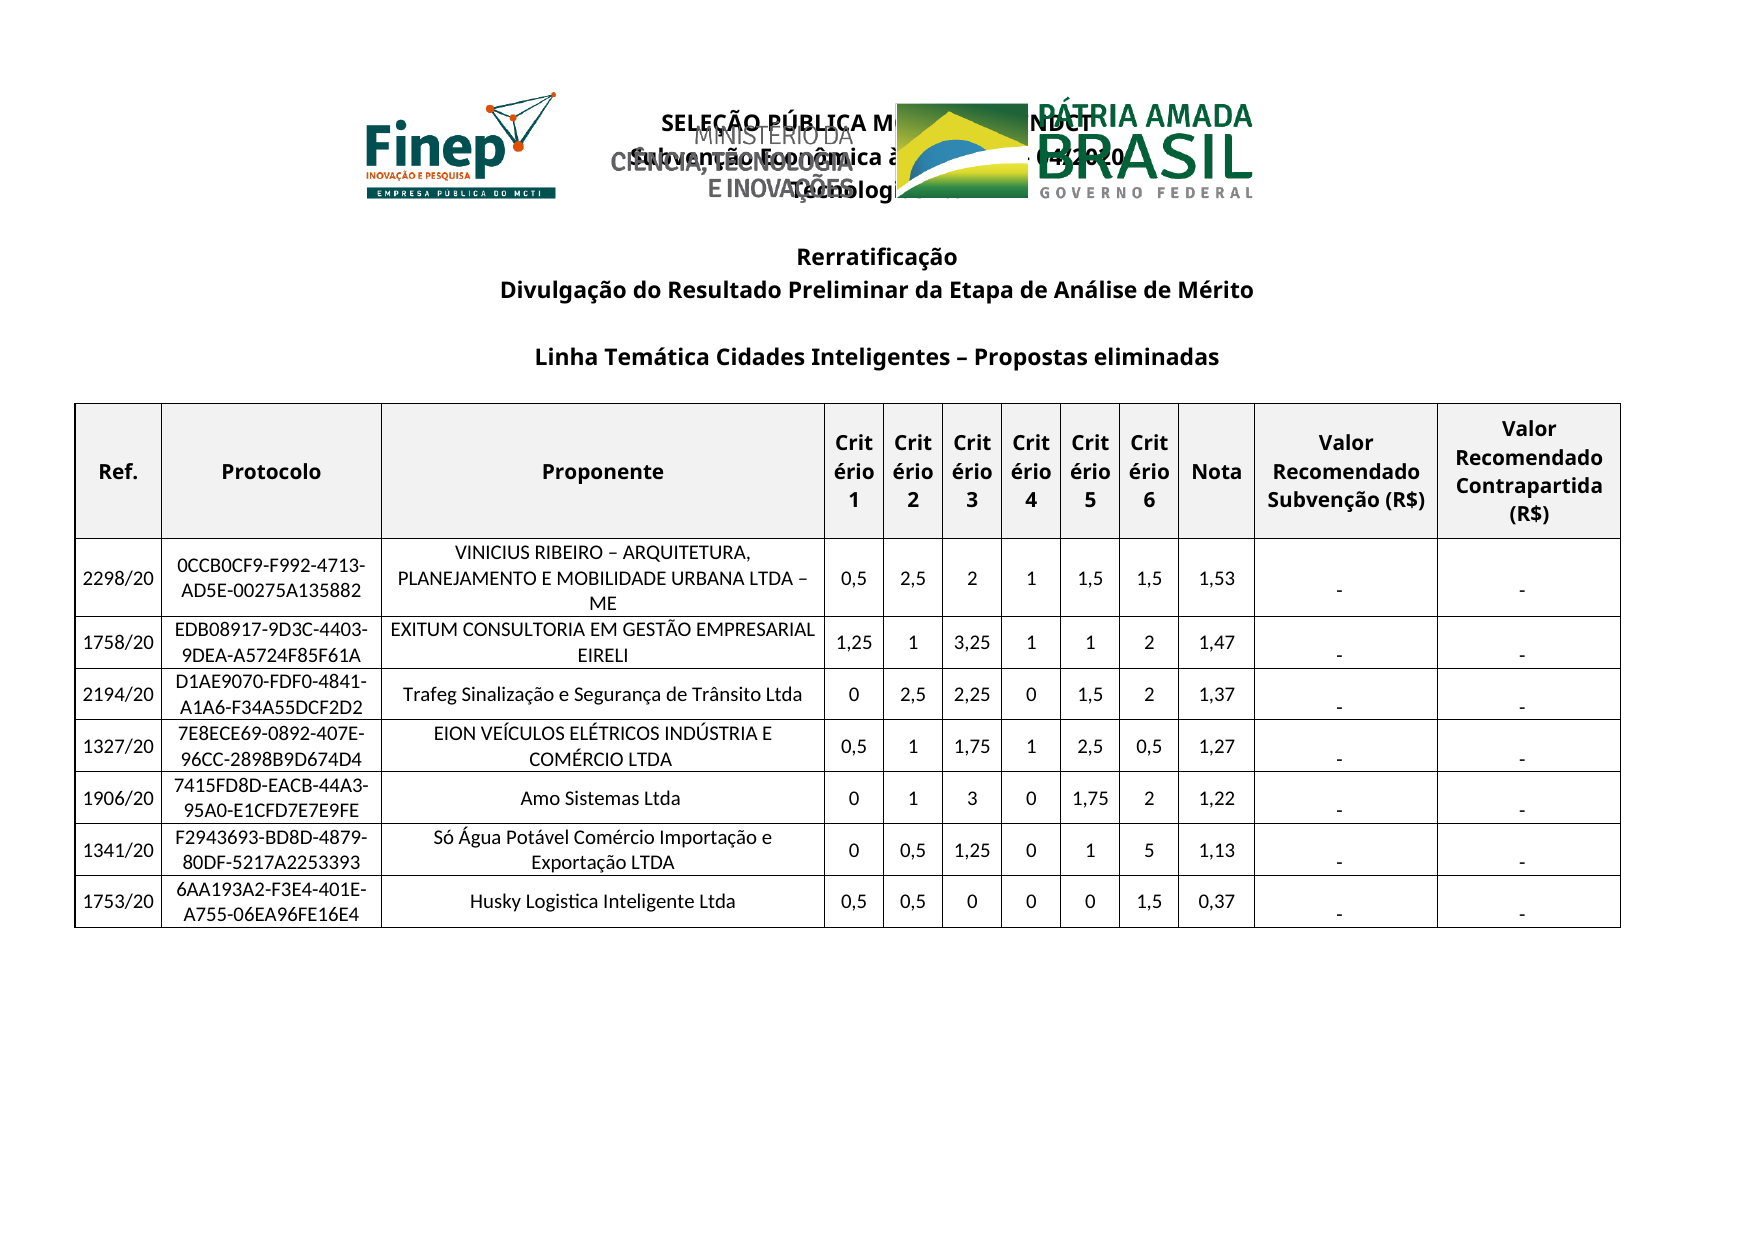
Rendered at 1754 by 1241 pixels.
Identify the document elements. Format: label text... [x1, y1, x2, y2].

table_cell 0 [1002, 824, 1060, 875]
table_cell 7415FD8D-EACB-44A3-95A0-E1CFD7E7E9FE [162, 772, 381, 823]
table_cell 1 [1002, 720, 1060, 771]
table_cell 1 [1061, 824, 1119, 875]
table_header Critério 6 [1120, 404, 1178, 538]
table_cell - [1255, 876, 1437, 927]
table_cell 1,5 [1061, 669, 1119, 719]
table_cell 0 [943, 876, 1001, 927]
table_cell 1,25 [943, 824, 1001, 875]
table_cell 2,5 [1061, 720, 1119, 771]
table_cell 1,22 [1179, 772, 1254, 823]
table_cell 0 [825, 669, 883, 719]
table_header Nota [1179, 404, 1254, 538]
table_cell 0,5 [884, 824, 942, 875]
table_cell 1906/20 [76, 772, 161, 823]
table_cell 1,37 [1179, 669, 1254, 719]
table_cell 0,5 [825, 539, 883, 616]
table_cell 0 [1061, 876, 1119, 927]
table_cell 2,5 [884, 539, 942, 616]
table_cell F2943693-BD8D-4879-80DF-5217A2253393 [162, 824, 381, 875]
table_header Protocolo [162, 404, 381, 538]
table_header Critério 5 [1061, 404, 1119, 538]
table_cell 1 [1002, 539, 1060, 616]
table_header Valor Recomendado Subvenção (R$) [1255, 404, 1437, 538]
table_cell 1,75 [943, 720, 1001, 771]
table_cell - [1438, 876, 1620, 927]
table_cell EION VEÍCULOS ELÉTRICOS INDÚSTRIA E COMÉRCIO LTDA [382, 720, 824, 771]
table_cell 5 [1120, 824, 1178, 875]
table_header Critério 4 [1002, 404, 1060, 538]
table_cell 1327/20 [76, 720, 161, 771]
table_cell 2 [1120, 772, 1178, 823]
table_cell 3,25 [943, 617, 1001, 667]
table_header Proponente [382, 404, 824, 538]
table_cell 0,5 [884, 876, 942, 927]
table_cell 0,5 [825, 876, 883, 927]
table_cell - [1438, 824, 1620, 875]
table_cell D1AE9070-FDF0-4841-A1A6-F34A55DCF2D2 [162, 669, 381, 719]
table_cell 0CCB0CF9-F992-4713-AD5E-00275A135882 [162, 539, 381, 616]
table_cell 2 [943, 539, 1001, 616]
table_cell 6AA193A2-F3E4-401E-A755-06EA96FE16E4 [162, 876, 381, 927]
table_cell 1,5 [1061, 539, 1119, 616]
table_cell 1 [1061, 617, 1119, 667]
table_cell - [1255, 772, 1437, 823]
table_cell - [1255, 824, 1437, 875]
table_cell 0,37 [1179, 876, 1254, 927]
table_cell EDB08917-9D3C-4403-9DEA-A5724F85F61A [162, 617, 381, 667]
table_cell 2298/20 [76, 539, 161, 616]
table_cell - [1438, 772, 1620, 823]
table_cell 1 [884, 720, 942, 771]
table_cell 2,25 [943, 669, 1001, 719]
table_cell - [1438, 539, 1620, 616]
table_cell 1,25 [825, 617, 883, 667]
table_cell - [1438, 720, 1620, 771]
table_cell 1,5 [1120, 876, 1178, 927]
table_cell Amo Sistemas Ltda [382, 772, 824, 823]
table_cell 0 [1002, 772, 1060, 823]
table_cell EXITUM CONSULTORIA EM GESTÃO EMPRESARIAL EIRELI [382, 617, 824, 667]
table_cell 2,5 [884, 669, 942, 719]
table_cell 0 [825, 772, 883, 823]
table_cell 7E8ECE69-0892-407E-96CC-2898B9D674D4 [162, 720, 381, 771]
table_cell 1758/20 [76, 617, 161, 667]
table_cell 1 [884, 772, 942, 823]
table_cell 1753/20 [76, 876, 161, 927]
table_cell 1,75 [1061, 772, 1119, 823]
table_cell 0,5 [1120, 720, 1178, 771]
table_cell - [1255, 669, 1437, 719]
table_cell 1,13 [1179, 824, 1254, 875]
table_cell 3 [943, 772, 1001, 823]
table_cell 1,47 [1179, 617, 1254, 667]
table_cell - [1255, 539, 1437, 616]
table_cell 1,5 [1120, 539, 1178, 616]
table_cell 2 [1120, 669, 1178, 719]
table_cell 1 [884, 617, 942, 667]
table_cell Husky Logistica Inteligente Ltda [382, 876, 824, 927]
table_cell - [1438, 617, 1620, 667]
table_cell 0 [1002, 669, 1060, 719]
table_cell 1,27 [1179, 720, 1254, 771]
table_cell 0,5 [825, 720, 883, 771]
table_cell 1,53 [1179, 539, 1254, 616]
table_cell Trafeg Sinalização e Segurança de Trânsito Ltda [382, 669, 824, 719]
table_cell 1 [1002, 617, 1060, 667]
table_cell 2 [1120, 617, 1178, 667]
table_cell 0 [825, 824, 883, 875]
table_header Ref. [76, 404, 161, 538]
table_cell Só Água Potável Comércio Importação e Exportação LTDA [382, 824, 824, 875]
table_cell VINICIUS RIBEIRO – ARQUITETURA, PLANEJAMENTO E MOBILIDADE URBANA LTDA – ME [382, 539, 824, 616]
table_cell - [1255, 720, 1437, 771]
table_header Critério 2 [884, 404, 942, 538]
table_header Critério 3 [943, 404, 1001, 538]
table_cell 0 [1002, 876, 1060, 927]
table_cell - [1255, 617, 1437, 667]
table_header Critério 1 [825, 404, 883, 538]
table_cell 1341/20 [76, 824, 161, 875]
table_cell - [1438, 669, 1620, 719]
table_cell 2194/20 [76, 669, 161, 719]
table_header Valor Recomendado Contrapartida (R$) [1438, 404, 1620, 538]
